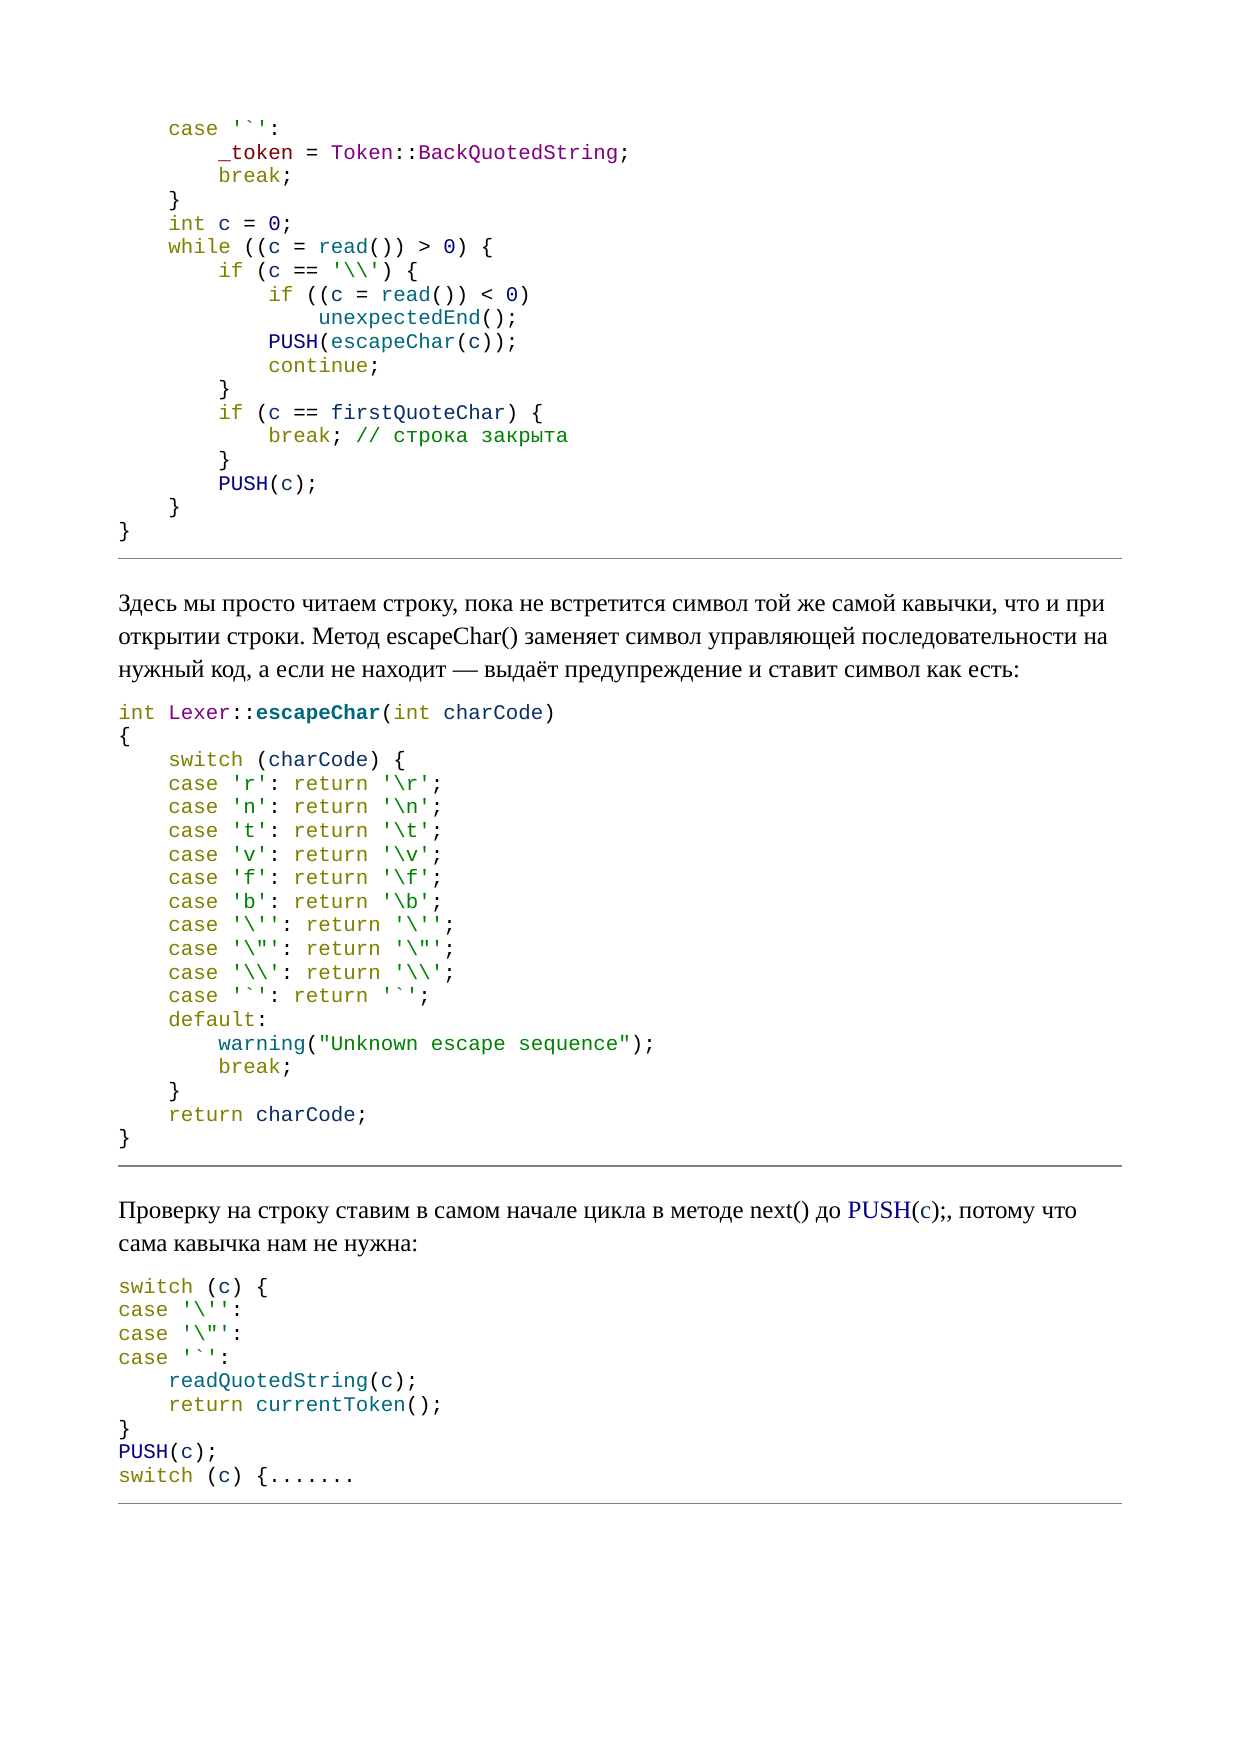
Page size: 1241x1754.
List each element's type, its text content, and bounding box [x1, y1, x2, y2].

text case '\"': return '\"'; [118, 938, 1122, 962]
text case 't': return '\t'; [118, 820, 1122, 843]
text return charCode; [118, 1104, 1122, 1127]
text PUSH(c); [118, 1441, 1122, 1465]
text readQuotedString(c); [118, 1370, 1122, 1394]
text } [118, 1127, 1122, 1151]
text { [118, 725, 1122, 749]
text int Lexer::escapeChar(int charCode) [118, 702, 1122, 725]
text } [118, 1080, 1122, 1104]
text } [118, 189, 1122, 213]
text case '\"': [118, 1323, 1122, 1347]
text Проверку на строку ставим в самом начале цикла в методе next() до PUSH(c);, потому что сама кавычка нам не нужна: [118, 1195, 1122, 1257]
text } [118, 496, 1122, 520]
text if (c == firstQuoteChar) { [118, 402, 1122, 426]
text break; // строка закрыта [118, 426, 1122, 449]
text PUSH(escapeChar(c)); [118, 331, 1122, 354]
text switch (charCode) { [118, 749, 1122, 773]
text case 'n': return '\n'; [118, 796, 1122, 820]
text } [118, 1418, 1122, 1441]
text continue; [118, 354, 1122, 378]
text case '\'': return '\''; [118, 914, 1122, 938]
text } [118, 449, 1122, 473]
text case '\'': [118, 1299, 1122, 1323]
text case '`': [118, 1347, 1122, 1370]
text case 'v': return '\v'; [118, 843, 1122, 867]
text _token = Token::BackQuotedString; [118, 142, 1122, 165]
text unexpectedEnd(); [118, 307, 1122, 331]
text warning("Unknown escape sequence"); [118, 1033, 1122, 1056]
text case 'b': return '\b'; [118, 891, 1122, 914]
text PUSH(c); [118, 473, 1122, 496]
text case '`': [118, 118, 1122, 142]
text } [118, 378, 1122, 402]
text switch (c) {....... [118, 1465, 1122, 1489]
text switch (c) { [118, 1276, 1122, 1299]
text if (c == '\\') { [118, 260, 1122, 284]
text return currentToken(); [118, 1394, 1122, 1418]
text case '\\': return '\\'; [118, 962, 1122, 985]
text break; [118, 1056, 1122, 1080]
text int c = 0; [118, 213, 1122, 236]
text if ((c = read()) < 0) [118, 284, 1122, 307]
text case 'f': return '\f'; [118, 867, 1122, 891]
text } [118, 520, 1122, 544]
text case 'r': return '\r'; [118, 773, 1122, 796]
text case '`': return '`'; [118, 985, 1122, 1009]
text while ((c = read()) > 0) { [118, 236, 1122, 260]
text Здесь мы просто читаем строку, пока не встретится символ той же самой кавычки, что и при открытии строки. Метод escapeChar() заменяет символ управляющей последовательности на нужный код, а если не находит — выдаёт предупреждение и ставит символ как есть: [118, 588, 1122, 683]
text break; [118, 165, 1122, 189]
text default: [118, 1009, 1122, 1033]
